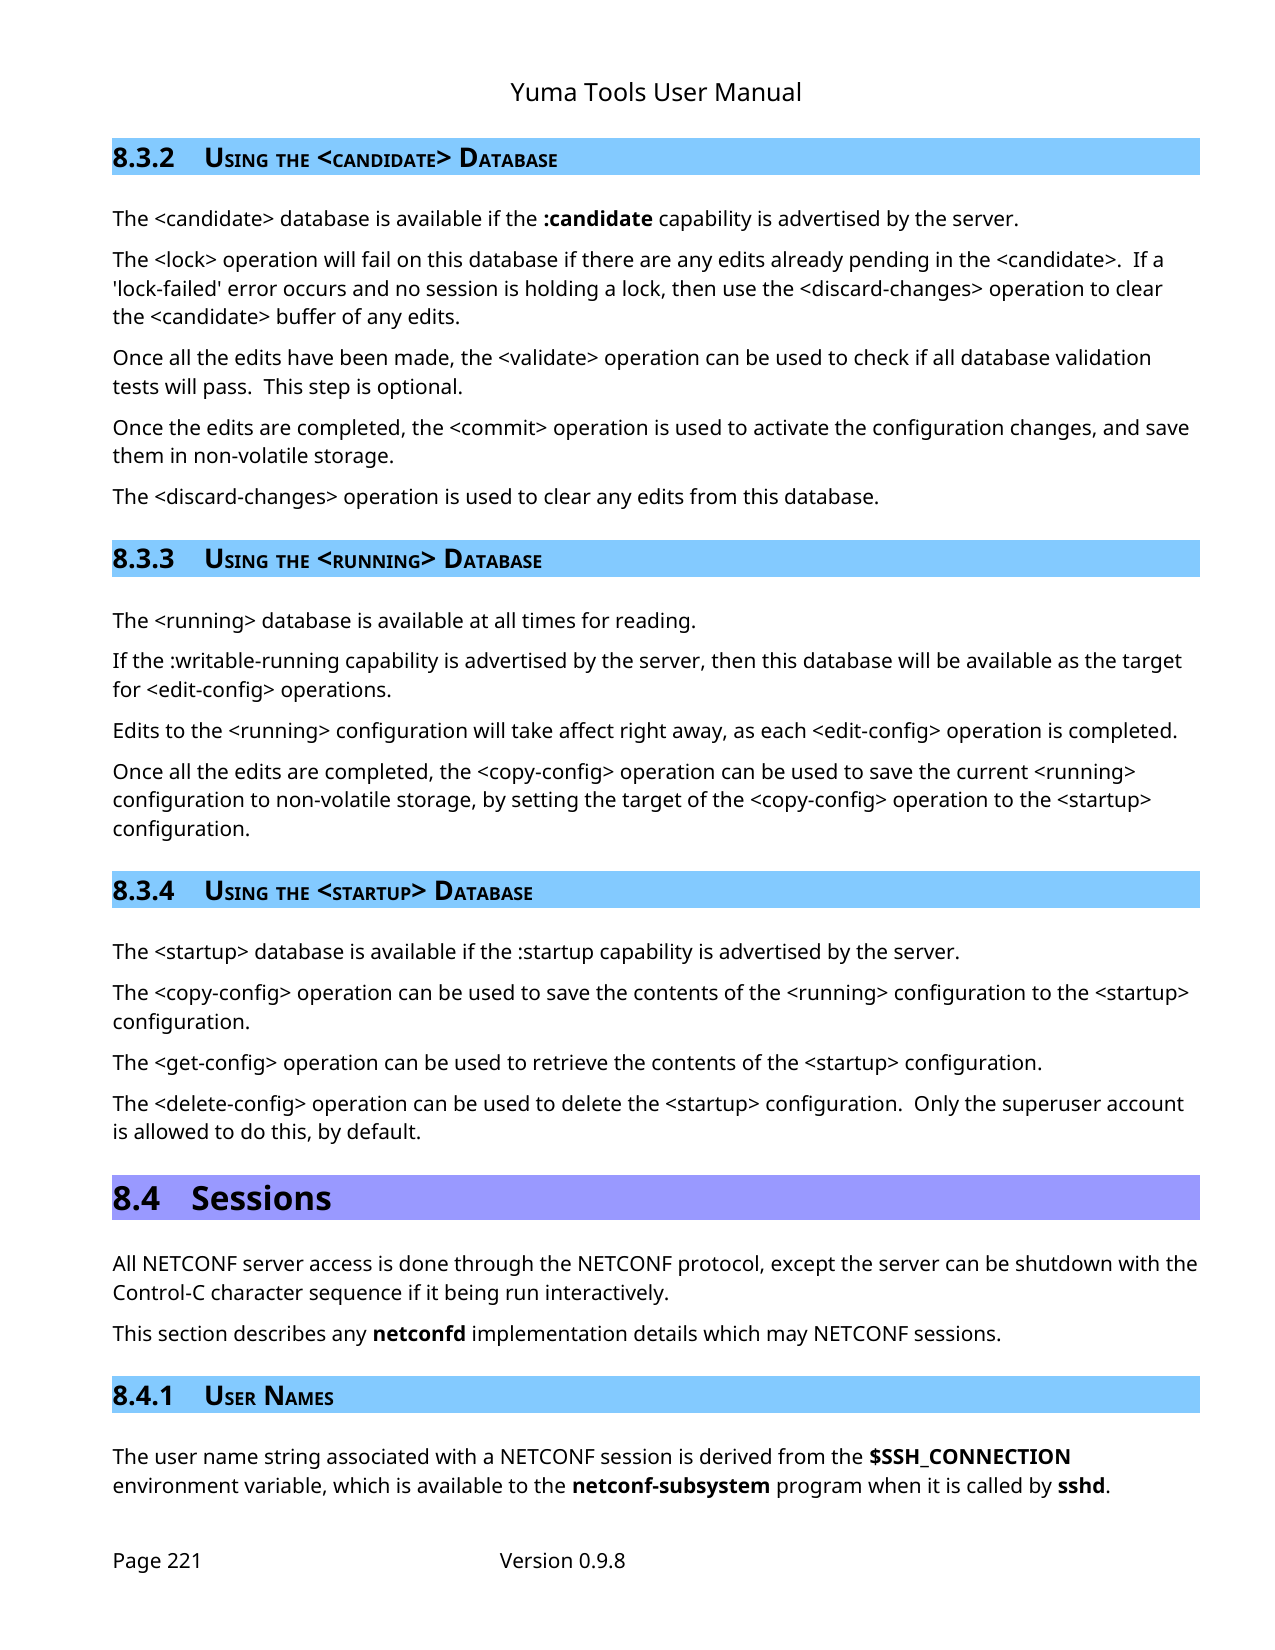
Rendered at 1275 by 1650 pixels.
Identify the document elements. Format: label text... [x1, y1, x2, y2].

text The <startup> database is available if the :startup capability is advertised by the server. [112, 937, 1200, 966]
text Once all the edits have been made, the <validate> operation can be used to check if all database validation tests will pass. This step is optional. [112, 343, 1200, 400]
text Edits to the <running> configuration will take affect right away, as each <edit-config> operation is completed. [112, 716, 1200, 744]
subtitle Using the <candidate> Database [112, 138, 1200, 175]
text The <discard-changes> operation is used to clear any edits from this database. [112, 482, 1200, 511]
subtitle Using the <startup> Database [112, 871, 1200, 908]
text If the :writable-running capability is advertised by the server, then this database will be available as the target for <edit-config> operations. [112, 647, 1200, 703]
text The <running> database is available at all times for reading. [112, 606, 1200, 634]
text All NETCONF server access is done through the NETCONF protocol, except the server can be shutdown with the Control-C character sequence if it being run interactively. [112, 1249, 1200, 1306]
text The <lock> operation will fail on this database if there are any edits already pending in the <candidate>. If a 'lock-failed' error occurs and no session is holding a lock, then use the <discard-changes> operation to clear the <candidate> buffer of any edits. [112, 246, 1200, 331]
text The user name string associated with a NETCONF session is derived from the $SSH_CONNECTION environment variable, which is available to the netconf-subsystem program when it is called by sshd. [112, 1442, 1200, 1499]
text The <candidate> database is available if the :candidate capability is advertised by the server. [112, 204, 1200, 233]
subtitle User Names [112, 1376, 1200, 1413]
text The <delete-config> operation can be used to delete the <startup> configuration. Only the superuser account is allowed to do this, by default. [112, 1089, 1200, 1146]
text This section describes any netconfd implementation details which may NETCONF sessions. [112, 1319, 1200, 1347]
text The <copy-config> operation can be used to save the contents of the <running> configuration to the <startup> configuration. [112, 978, 1200, 1035]
text The <get-config> operation can be used to retrieve the contents of the <startup> configuration. [112, 1048, 1200, 1076]
subtitle Using the <running> Database [112, 540, 1200, 577]
subtitle Sessions [112, 1175, 1200, 1220]
text Once all the edits are completed, the <copy-config> operation can be used to save the current <running> configuration to non-volatile storage, by setting the target of the <copy-config> operation to the <startup> configuration. [112, 757, 1200, 842]
text Once the edits are completed, the <commit> operation is used to activate the configuration changes, and save them in non-volatile storage. [112, 413, 1200, 469]
